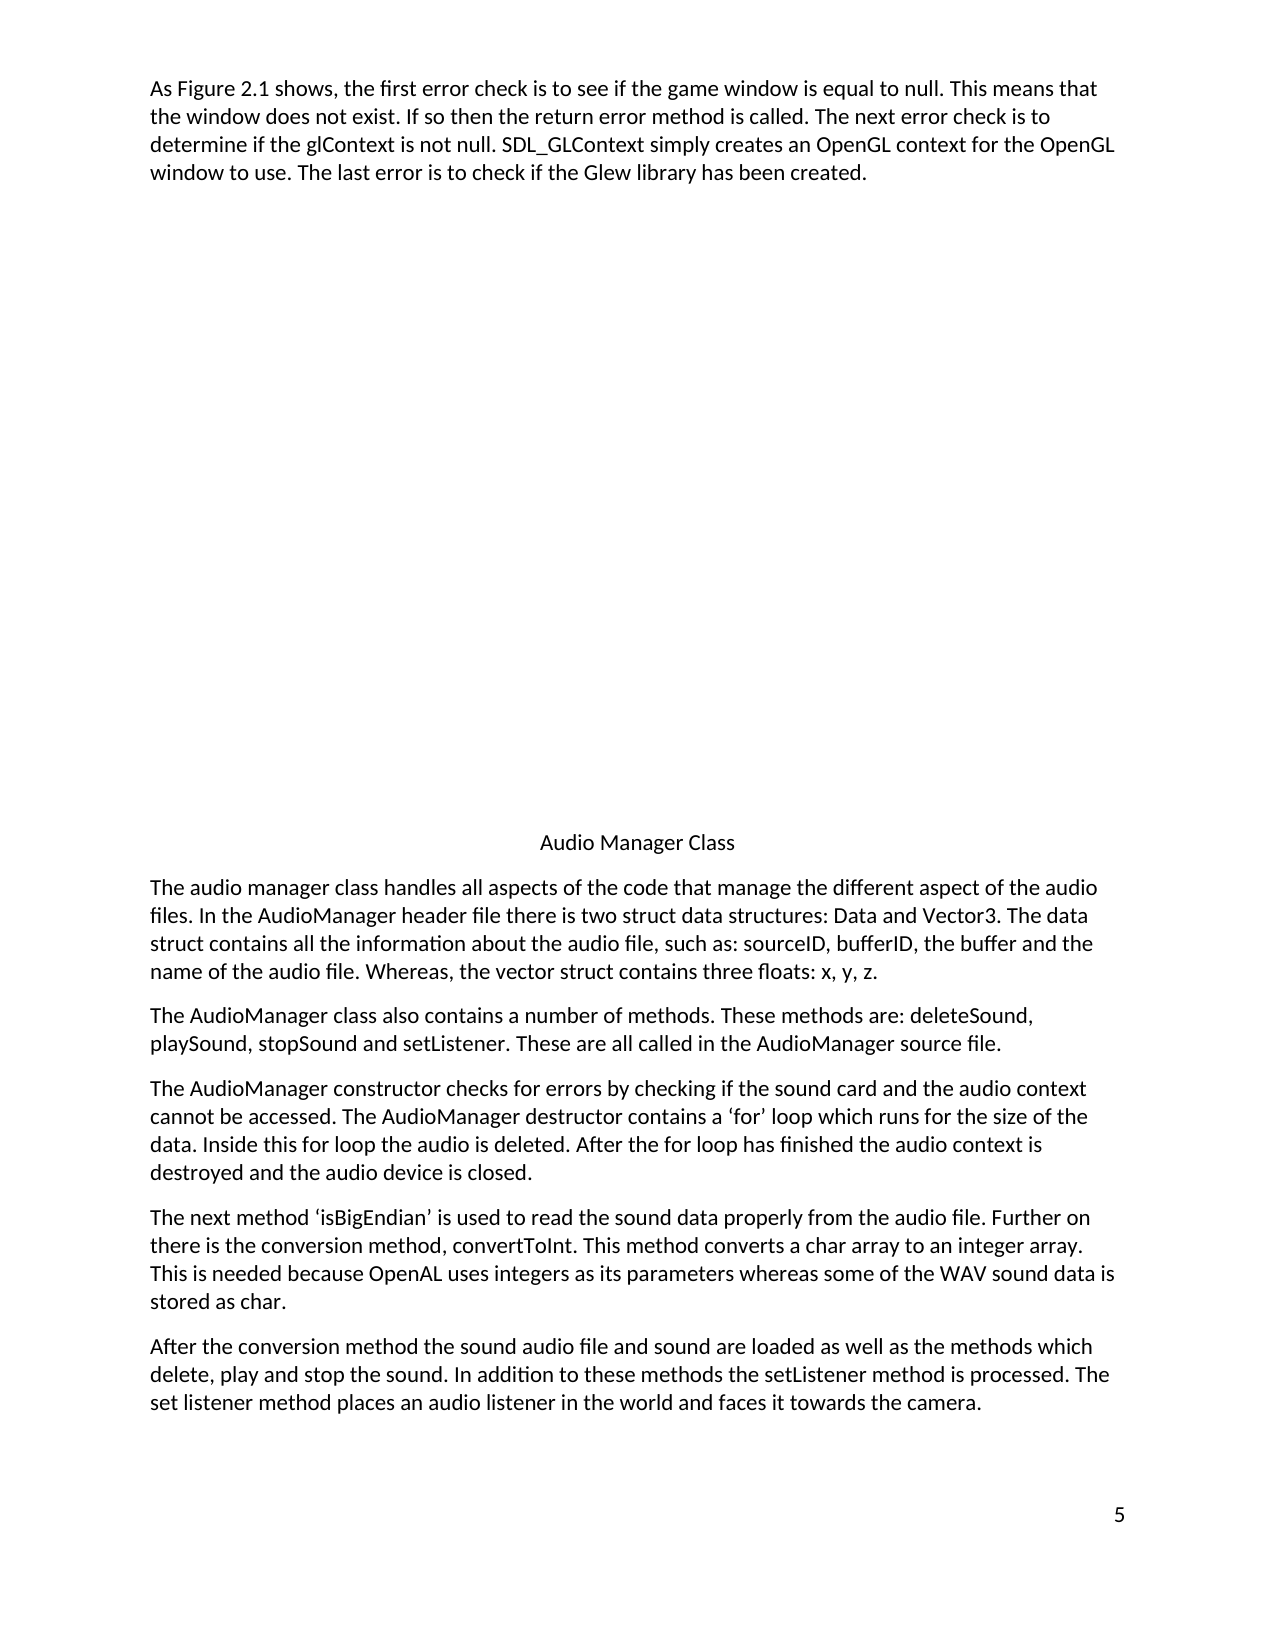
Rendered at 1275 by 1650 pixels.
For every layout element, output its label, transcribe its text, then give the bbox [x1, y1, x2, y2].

text The audio manager class handles all aspects of the code that manage the different aspect of the audio files. In the AudioManager header file there is two struct data structures: Data and Vector3. The data struct contains all the information about the audio file, such as: sourceID, bufferID, the buffer and the name of the audio file. Whereas, the vector struct contains three floats: x, y, z. [150, 873, 1125, 985]
text As Figure 2.1 shows, the first error check is to see if the game window is equal to null. This means that the window does not exist. If so then the return error method is called. The next error check is to determine if the glContext is not null. SDL_GLContext simply creates an OpenGL context for the OpenGL window to use. The last error is to check if the Glew library has been created. [150, 74, 1125, 186]
text After the conversion method the sound audio file and sound are loaded as well as the methods which delete, play and stop the sound. In addition to these methods the setListener method is processed. The set listener method places an audio listener in the world and faces it towards the camera. [150, 1332, 1125, 1416]
text Audio Manager Class [150, 828, 1125, 856]
text The AudioManager constructor checks for errors by checking if the sound card and the audio context cannot be accessed. The AudioManager destructor contains a ‘for’ loop which runs for the size of the data. Inside this for loop the audio is deleted. After the for loop has finished the audio context is destroyed and the audio device is closed. [150, 1074, 1125, 1186]
text The next method ‘isBigEndian’ is used to read the sound data properly from the audio file. Further on there is the conversion method, convertToInt. This method converts a char array to an integer array. This is needed because OpenAL uses integers as its parameters whereas some of the WAV sound data is stored as char. [150, 1203, 1125, 1315]
text The AudioManager class also contains a number of methods. These methods are: deleteSound, playSound, stopSound and setListener. These are all called in the AudioManager source file. [150, 1002, 1125, 1058]
